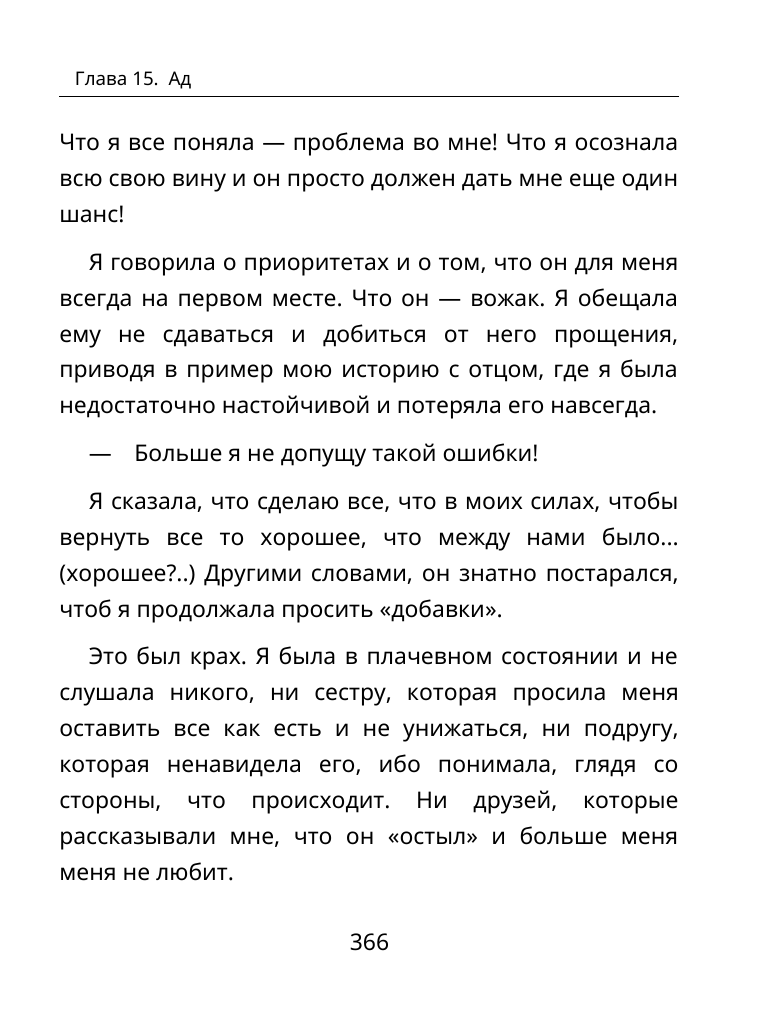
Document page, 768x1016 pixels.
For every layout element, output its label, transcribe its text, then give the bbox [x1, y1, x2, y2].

list Больше я не допущу такой ошибки! [59, 437, 679, 468]
text Я сказала, что сделаю все, что в моих силах, чтобы вернуть все то хорошее, что между нами было... (хорошее?..) Другими словами, он знатно постарался, чтоб я продолжала просить «добавки». [59, 485, 679, 624]
text Я говорила о приоритетах и о том, что он для меня всегда на первом месте. Что он — вожак. Я обещала ему не сдаваться и добиться от него прощения, приводя в пример мою историю с отцом, где я была недостаточно настойчивой и потеряла его навсегда. [59, 246, 679, 421]
text Это был крах. Я была в плачевном состоянии и не слушала никого, ни сестру, которая просила меня оставить все как есть и не унижаться, ни подругу, которая ненавидела его, ибо понимала, глядя со стороны, что происходит. Ни друзей, которые рассказывали мне, что он «остыл» и больше меня меня не любит. [59, 640, 679, 887]
text Что я все поняла — проблема во мне! Что я осознала всю свою вину и он просто должен дать мне еще один шанс! [59, 126, 679, 229]
